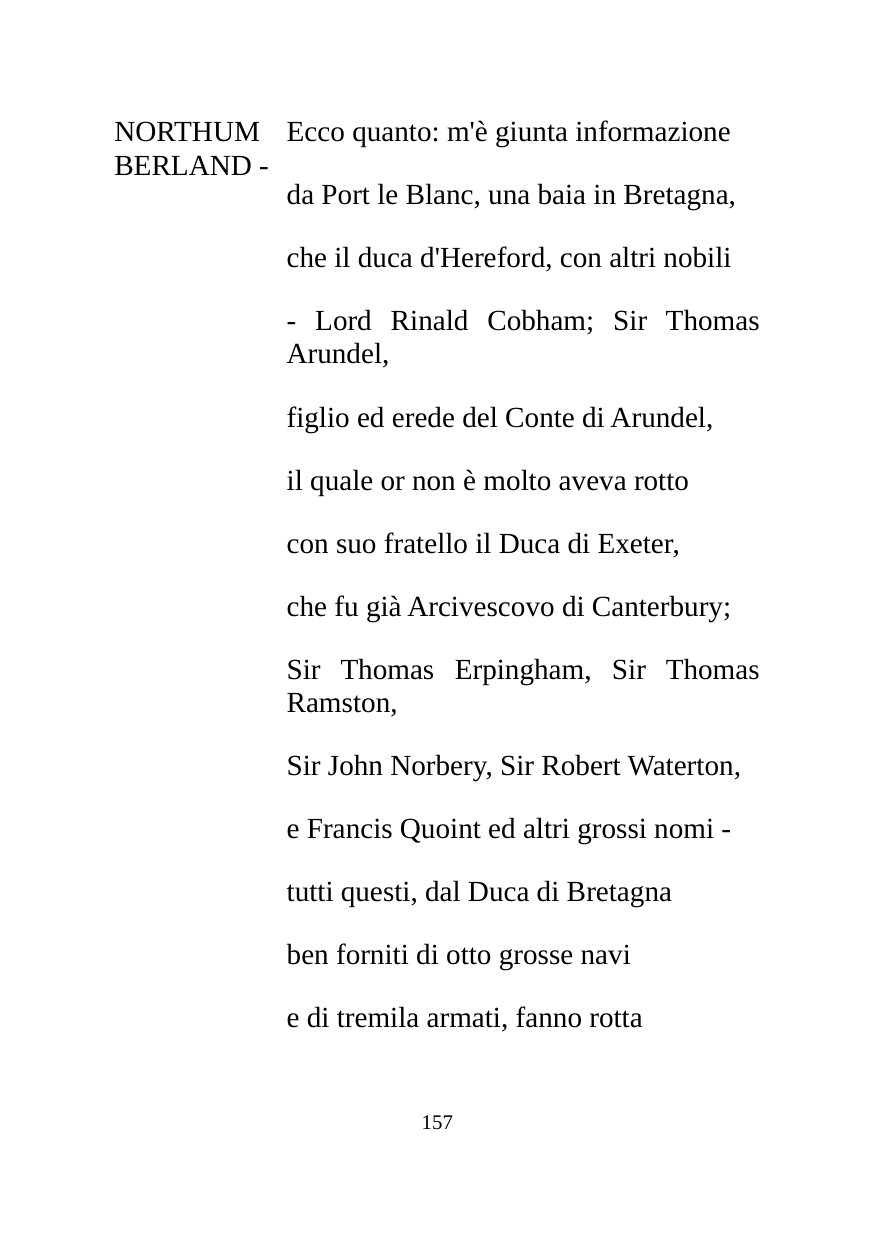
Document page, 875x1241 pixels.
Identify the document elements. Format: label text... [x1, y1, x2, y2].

table_cell NORTHUMBERLAND - [106, 106, 279, 1071]
table_cell Ecco quanto: m'è giunta informazione da Port le Blanc, una baia in Bretagna, che il duca d'Hereford, con altri nobili - Lord Rinald Cobham; Sir Thomas Arundel, figlio ed erede del Conte di Arundel, il quale or non è molto aveva rotto con suo fratello il Duca di Exeter, che fu già Arcivescovo di Canterbury; Sir Thomas Erpingham, Sir Thomas Ramston, Sir John Norbery, Sir Robert Waterton, e Francis Quoint ed altri grossi nomi - tutti questi, dal Duca di Bretagna ben forniti di otto grosse navi e di tremila armati, fanno rotta [279, 106, 768, 1071]
